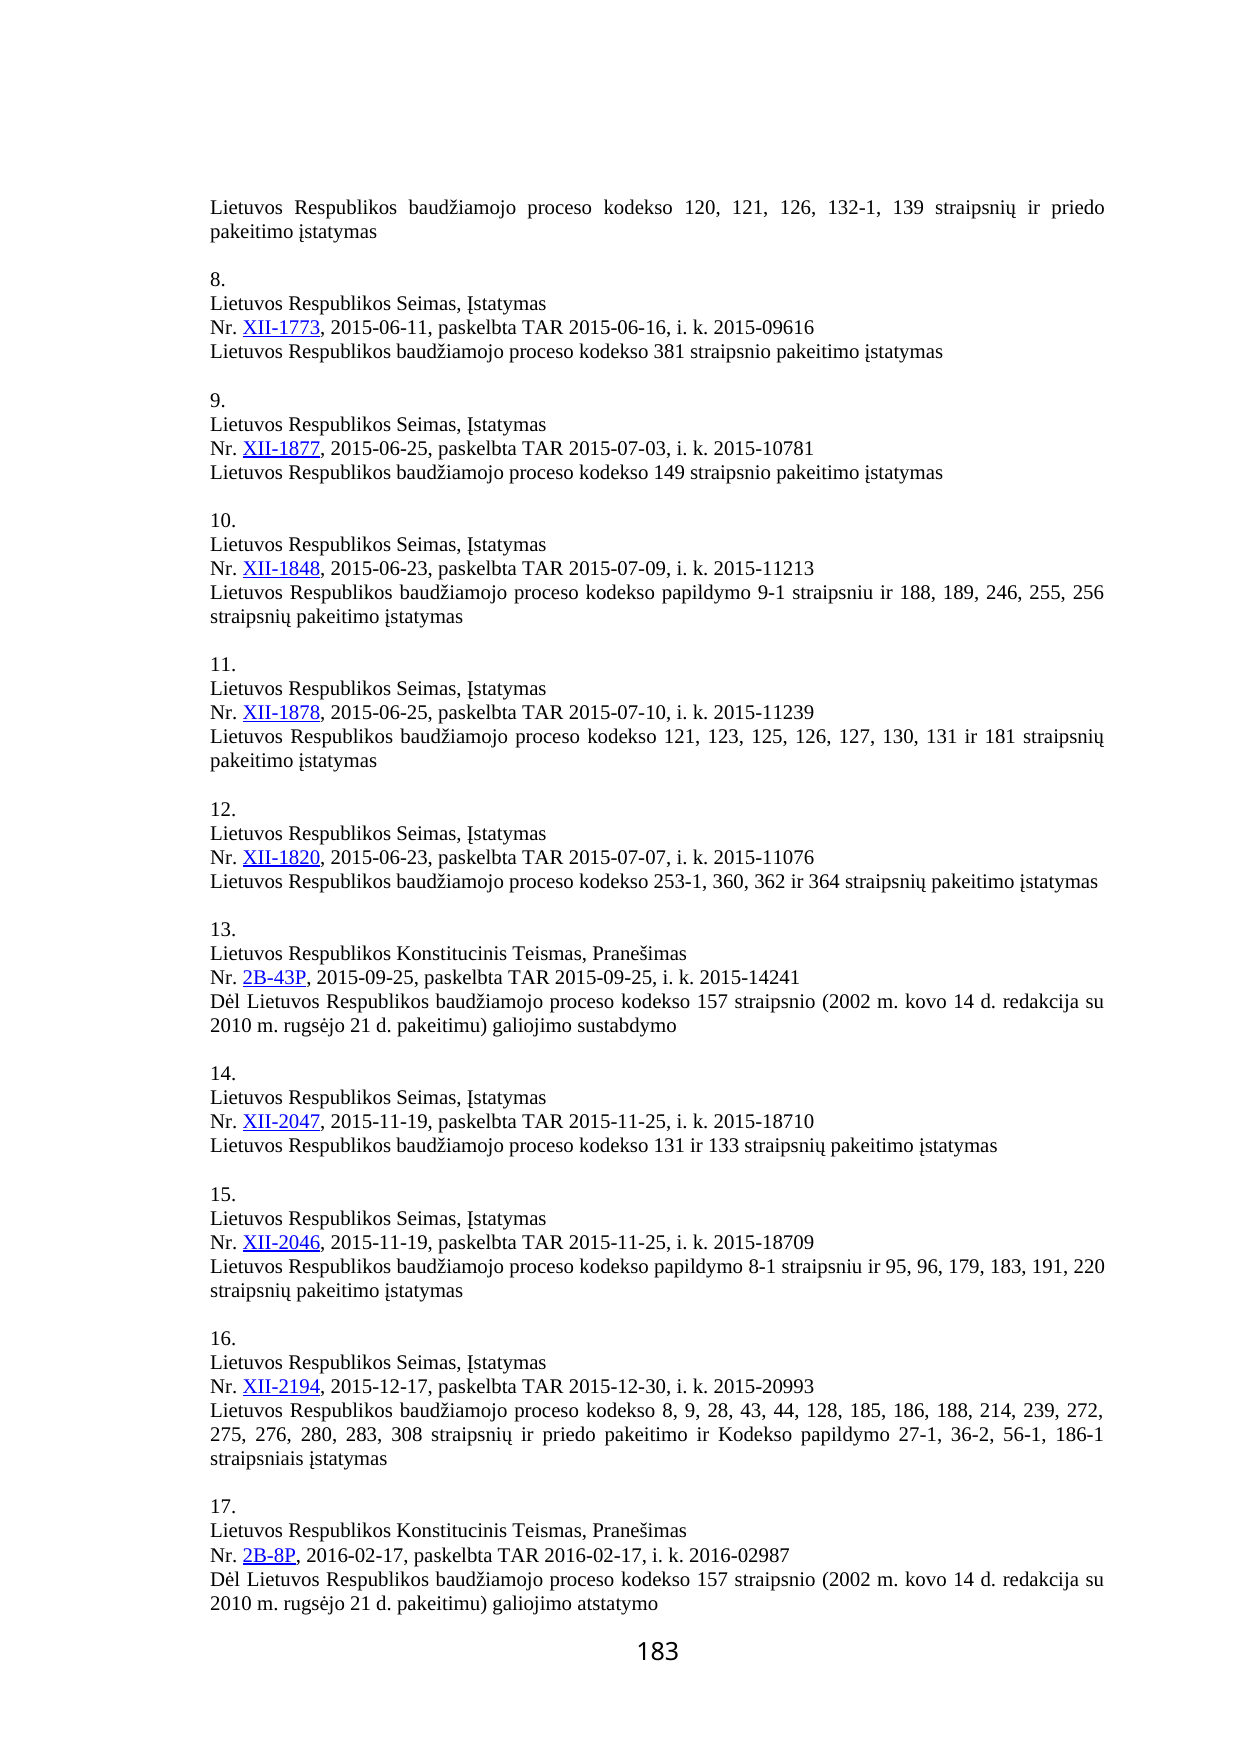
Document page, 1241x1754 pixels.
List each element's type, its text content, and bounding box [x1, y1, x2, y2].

text Nr. XII-2047, 2015-11-19, paskelbta TAR 2015-11-25, i. k. 2015-18710 [210, 1109, 1106, 1133]
text Nr. XII-1877, 2015-06-25, paskelbta TAR 2015-07-03, i. k. 2015-10781 [210, 436, 1106, 460]
text Dėl Lietuvos Respublikos baudžiamojo proceso kodekso 157 straipsnio (2002 m. kovo 14 d. redakcija su 2010 m. rugsėjo 21 d. pakeitimu) galiojimo sustabdymo [210, 989, 1106, 1037]
text 13. [210, 917, 1106, 941]
text Lietuvos Respublikos baudžiamojo proceso kodekso 253-1, 360, 362 ir 364 straipsnių pakeitimo įstatymas [210, 869, 1106, 893]
text Lietuvos Respublikos baudžiamojo proceso kodekso papildymo 9-1 straipsniu ir 188, 189, 246, 255, 256 straipsnių pakeitimo įstatymas [210, 580, 1106, 628]
text Lietuvos Respublikos baudžiamojo proceso kodekso 120, 121, 126, 132-1, 139 straipsnių ir priedo pakeitimo įstatymas [210, 195, 1106, 243]
text 15. [210, 1182, 1106, 1206]
text Lietuvos Respublikos baudžiamojo proceso kodekso 121, 123, 125, 126, 127, 130, 131 ir 181 straipsnių pakeitimo įstatymas [210, 724, 1106, 772]
text Nr. XII-1773, 2015-06-11, paskelbta TAR 2015-06-16, i. k. 2015-09616 [210, 315, 1106, 339]
text Lietuvos Respublikos Seimas, Įstatymas [210, 532, 1106, 556]
text Nr. XII-1848, 2015-06-23, paskelbta TAR 2015-07-09, i. k. 2015-11213 [210, 556, 1106, 580]
text Lietuvos Respublikos Seimas, Įstatymas [210, 676, 1106, 700]
text 16. [210, 1326, 1106, 1350]
text Lietuvos Respublikos Seimas, Įstatymas [210, 1350, 1106, 1374]
text Nr. XII-1820, 2015-06-23, paskelbta TAR 2015-07-07, i. k. 2015-11076 [210, 845, 1106, 869]
text Nr. 2B-43P, 2015-09-25, paskelbta TAR 2015-09-25, i. k. 2015-14241 [210, 965, 1106, 989]
text Lietuvos Respublikos Seimas, Įstatymas [210, 412, 1106, 436]
text 12. [210, 797, 1106, 821]
text Lietuvos Respublikos Konstitucinis Teismas, Pranešimas [210, 941, 1106, 965]
text 14. [210, 1061, 1106, 1085]
text Nr. XII-1878, 2015-06-25, paskelbta TAR 2015-07-10, i. k. 2015-11239 [210, 700, 1106, 724]
text Nr. 2B-8P, 2016-02-17, paskelbta TAR 2016-02-17, i. k. 2016-02987 [210, 1542, 1106, 1567]
text 8. [210, 267, 1106, 291]
text 11. [210, 652, 1106, 676]
text Lietuvos Respublikos baudžiamojo proceso kodekso papildymo 8-1 straipsniu ir 95, 96, 179, 183, 191, 220 straipsnių pakeitimo įstatymas [210, 1254, 1106, 1302]
text 9. [210, 387, 1106, 412]
text Nr. XII-2046, 2015-11-19, paskelbta TAR 2015-11-25, i. k. 2015-18709 [210, 1230, 1106, 1254]
text Lietuvos Respublikos baudžiamojo proceso kodekso 149 straipsnio pakeitimo įstatymas [210, 460, 1106, 484]
text 17. [210, 1494, 1106, 1518]
text Lietuvos Respublikos Konstitucinis Teismas, Pranešimas [210, 1518, 1106, 1542]
text 10. [210, 508, 1106, 532]
text Lietuvos Respublikos Seimas, Įstatymas [210, 291, 1106, 315]
text Lietuvos Respublikos baudžiamojo proceso kodekso 131 ir 133 straipsnių pakeitimo įstatymas [210, 1133, 1106, 1157]
text Lietuvos Respublikos Seimas, Įstatymas [210, 1206, 1106, 1230]
text Lietuvos Respublikos baudžiamojo proceso kodekso 381 straipsnio pakeitimo įstatymas [210, 339, 1106, 363]
text Lietuvos Respublikos baudžiamojo proceso kodekso 8, 9, 28, 43, 44, 128, 185, 186, 188, 214, 239, 272, 275, 276, 280, 283, 308 straipsnių ir priedo pakeitimo ir Kodekso papildymo 27-1, 36-2, 56-1, 186-1 straipsniais įstatymas [210, 1398, 1106, 1470]
text Nr. XII-2194, 2015-12-17, paskelbta TAR 2015-12-30, i. k. 2015-20993 [210, 1374, 1106, 1398]
text Dėl Lietuvos Respublikos baudžiamojo proceso kodekso 157 straipsnio (2002 m. kovo 14 d. redakcija su 2010 m. rugsėjo 21 d. pakeitimu) galiojimo atstatymo [210, 1567, 1106, 1615]
text Lietuvos Respublikos Seimas, Įstatymas [210, 1085, 1106, 1109]
text Lietuvos Respublikos Seimas, Įstatymas [210, 821, 1106, 845]
